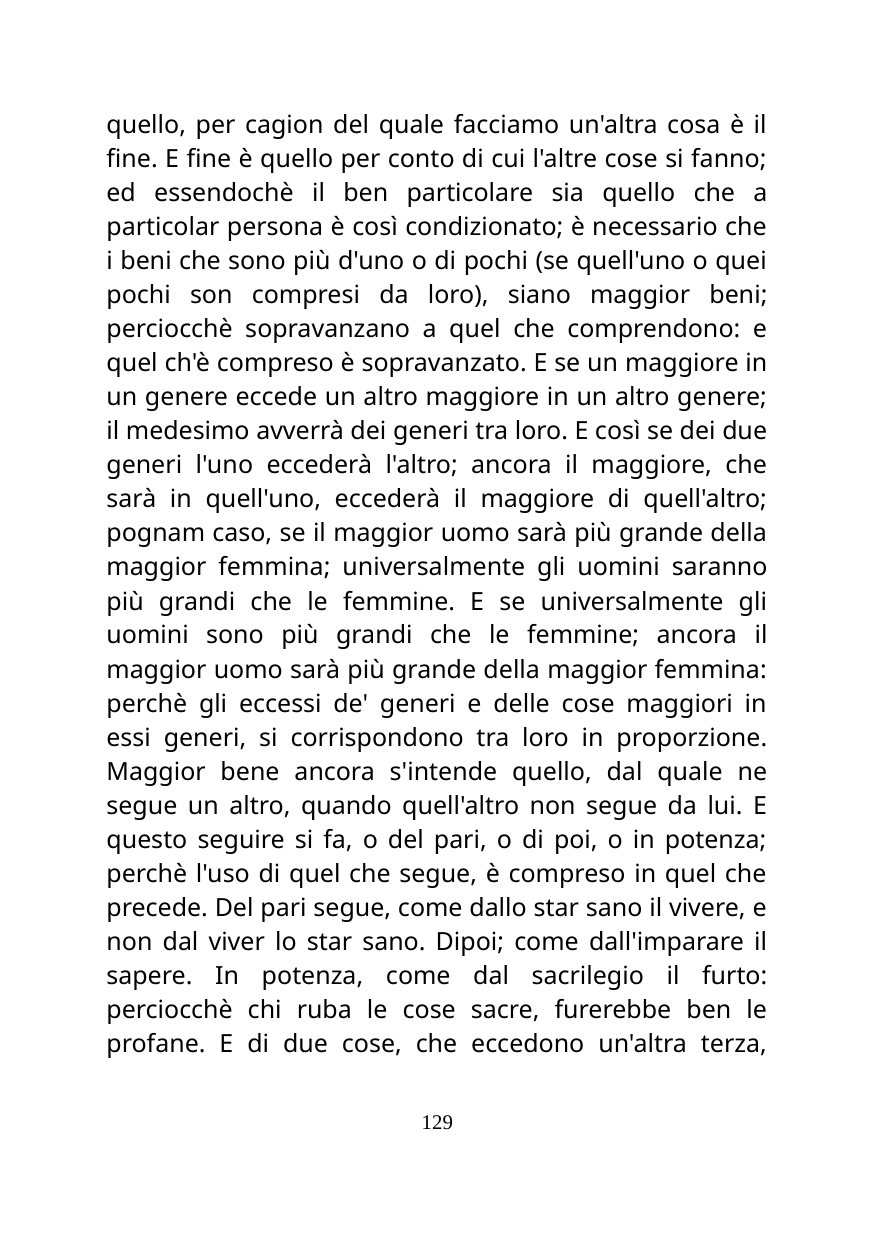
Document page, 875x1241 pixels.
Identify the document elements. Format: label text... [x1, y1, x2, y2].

text quello, per cagion del quale facciamo un'altra cosa è il fine. E fine è quello per conto di cui l'altre cose si fanno; ed essendochè il ben particolare sia quello che a particolar persona è così condizionato; è necessario che i beni che sono più d'uno o di pochi (se quell'uno o quei pochi son compresi da loro), siano maggior beni; perciocchè sopravanzano a quel che comprendono: e quel ch'è compreso è sopravanzato. E se un maggiore in un genere eccede un altro maggiore in un altro genere; il medesimo avverrà dei generi tra loro. E così se dei due generi l'uno eccederà l'altro; ancora il maggiore, che sarà in quell'uno, eccederà il maggiore di quell'altro; pognam caso, se il maggior uomo sarà più grande della maggior femmina; universalmente gli uomini saranno più grandi che le femmine. E se universalmente gli uomini sono più grandi che le femmine; ancora il maggior uomo sarà più grande della maggior femmina: perchè gli eccessi de' generi e delle cose maggiori in essi generi, si corrispondono tra loro in proporzione. Maggior bene ancora s'intende quello, dal quale ne segue un altro, quando quell'altro non segue da lui. E questo seguire si fa, o del pari, o di poi, o in potenza; perchè l'uso di quel che segue, è compreso in quel che precede. Del pari segue, come dallo star sano il vivere, e non dal viver lo star sano. Dipoi; come dall'imparare il sapere. In potenza, come dal sacrilegio il furto: perciocchè chi ruba le cose sacre, furerebbe ben le profane. E di due cose, che eccedono un'altra terza, [106, 106, 768, 1060]
